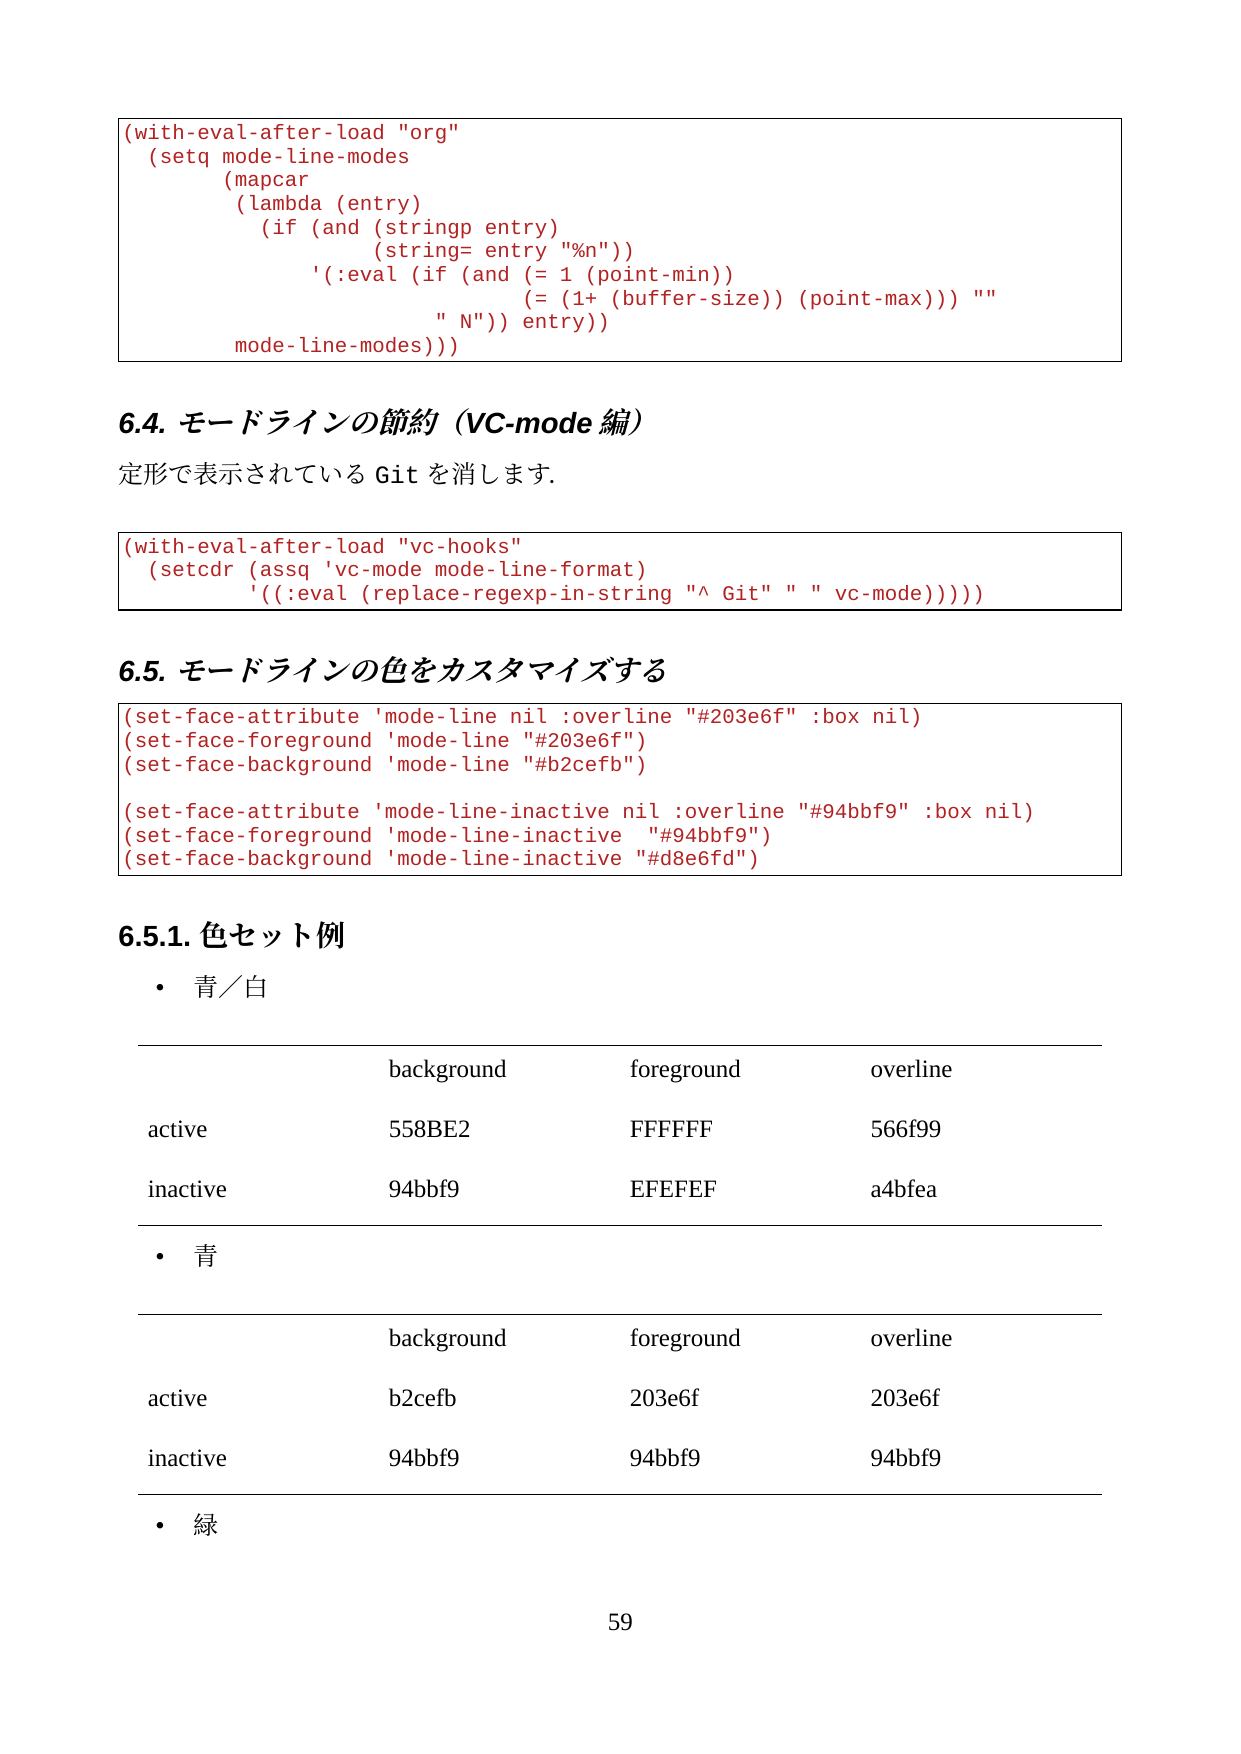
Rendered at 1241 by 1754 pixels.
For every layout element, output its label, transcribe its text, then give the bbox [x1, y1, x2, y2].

text (set-face-foreground 'mode-line "#203e6f") [119, 726, 1121, 750]
table_cell 94bbf9 [620, 1434, 861, 1494]
list 緑 [156, 1506, 1122, 1571]
text (with-eval-after-load "vc-hooks" [119, 533, 1121, 555]
table_header background [379, 1315, 620, 1374]
text (lambda (entry) [119, 189, 1121, 213]
text (setq mode-line-modes [119, 142, 1121, 165]
text (mapcar [119, 165, 1121, 189]
text '(:eval (if (and (= 1 (point-min)) [119, 260, 1121, 284]
text (set-face-foreground 'mode-line-inactive "#94bbf9") [119, 821, 1121, 844]
table_header overline [861, 1315, 1102, 1374]
table_cell active [138, 1374, 379, 1434]
text (with-eval-after-load "org" [119, 119, 1121, 142]
table_cell FFFFFF [620, 1105, 861, 1165]
table_header overline [861, 1046, 1102, 1105]
text (set-face-attribute 'mode-line-inactive nil :overline "#94bbf9" :box nil) [119, 797, 1121, 821]
table_cell 566f99 [861, 1105, 1102, 1165]
table_cell active [138, 1105, 379, 1165]
table_cell a4bfea [861, 1165, 1102, 1225]
text (if (and (stringp entry) [119, 213, 1121, 236]
table_cell 94bbf9 [379, 1434, 620, 1494]
table_header [138, 1315, 379, 1374]
list 青／白 [156, 968, 1122, 1032]
text mode-line-modes))) [119, 331, 1121, 361]
table_cell 94bbf9 [379, 1165, 620, 1225]
text " N")) entry)) [119, 307, 1121, 331]
table_header [138, 1046, 379, 1105]
table_header foreground [620, 1046, 861, 1105]
table_header background [379, 1046, 620, 1105]
table_cell 203e6f [620, 1374, 861, 1434]
table_cell 203e6f [861, 1374, 1102, 1434]
text (setcdr (assq 'vc-mode mode-line-format) [119, 555, 1121, 579]
table_cell 558BE2 [379, 1105, 620, 1165]
subtitle モードラインの節約（VC-mode編） [118, 400, 1122, 442]
table_cell 94bbf9 [861, 1434, 1102, 1494]
table_cell EFEFEF [620, 1165, 861, 1225]
text '((:eval (replace-regexp-in-string "^ Git" " " vc-mode))))) [119, 579, 1121, 609]
text (set-face-background 'mode-line "#b2cefb") [119, 750, 1121, 773]
list 青 [156, 1237, 1122, 1301]
text (set-face-attribute 'mode-line nil :overline "#203e6f" :box nil) [119, 704, 1121, 726]
text (set-face-background 'mode-line-inactive "#d8e6fd") [119, 844, 1121, 875]
text 定形で表示されている Git を消します． [118, 454, 1122, 519]
table_cell inactive [138, 1434, 379, 1494]
text (string= entry "%n")) [119, 236, 1121, 260]
table_cell b2cefb [379, 1374, 620, 1434]
text (= (1+ (buffer-size)) (point-max))) "" [119, 284, 1121, 307]
subtitle モードラインの色をカスタマイズする [118, 648, 1122, 690]
subtitle 色セット例 [118, 913, 1122, 955]
table_header foreground [620, 1315, 861, 1374]
table_cell inactive [138, 1165, 379, 1225]
